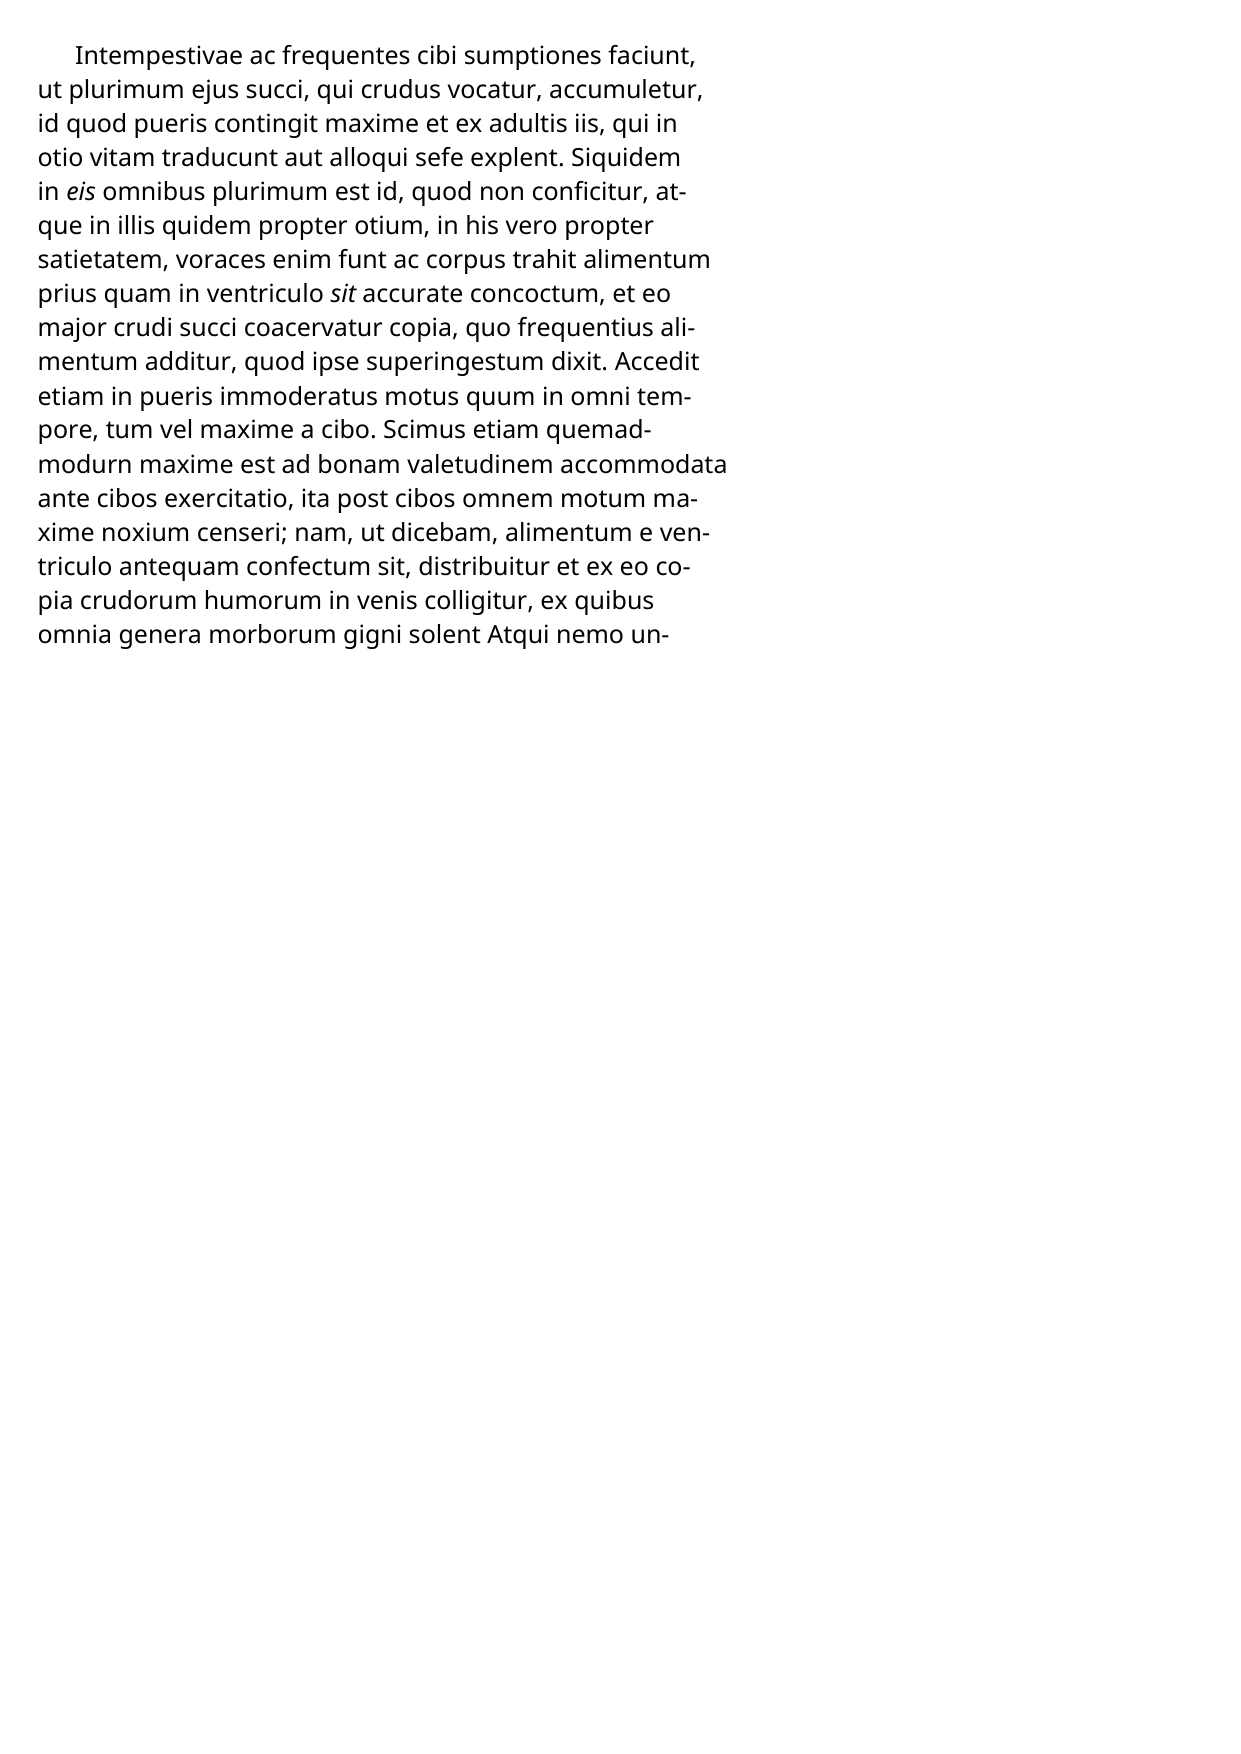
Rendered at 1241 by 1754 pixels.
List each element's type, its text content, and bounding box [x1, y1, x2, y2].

text Intempestivae ac frequentes cibi sumptiones faciunt, ut plurimum ejus succi, qui crudus vocatur, accumuletur, id quod pueris contingit maxime et ex adultis iis, qui in otio vitam traducunt aut alloqui sefe explent. Siquidem in eis omnibus plurimum est id, quod non conficitur, at- que in illis quidem propter otium, in his vero propter satietatem, voraces enim funt ac corpus trahit alimentum prius quam in ventriculo sit accurate concoctum, et eo major crudi succi coacervatur copia, quo frequentius ali- mentum additur, quod ipse superingestum dixit. Accedit etiam in pueris immoderatus motus quum in omni tem- pore, tum vel maxime a cibo. Scimus etiam quemad- modurn maxime est ad bonam valetudinem accommodata ante cibos exercitatio, ita post cibos omnem motum ma- xime noxium censeri; nam, ut dicebam, alimentum e ven- triculo antequam confectum sit, distribuitur et ex eo co- pia crudorum humorum in venis colligitur, ex quibus omnia genera morborum gigni solent Atqui nemo un- [37, 37, 1203, 651]
